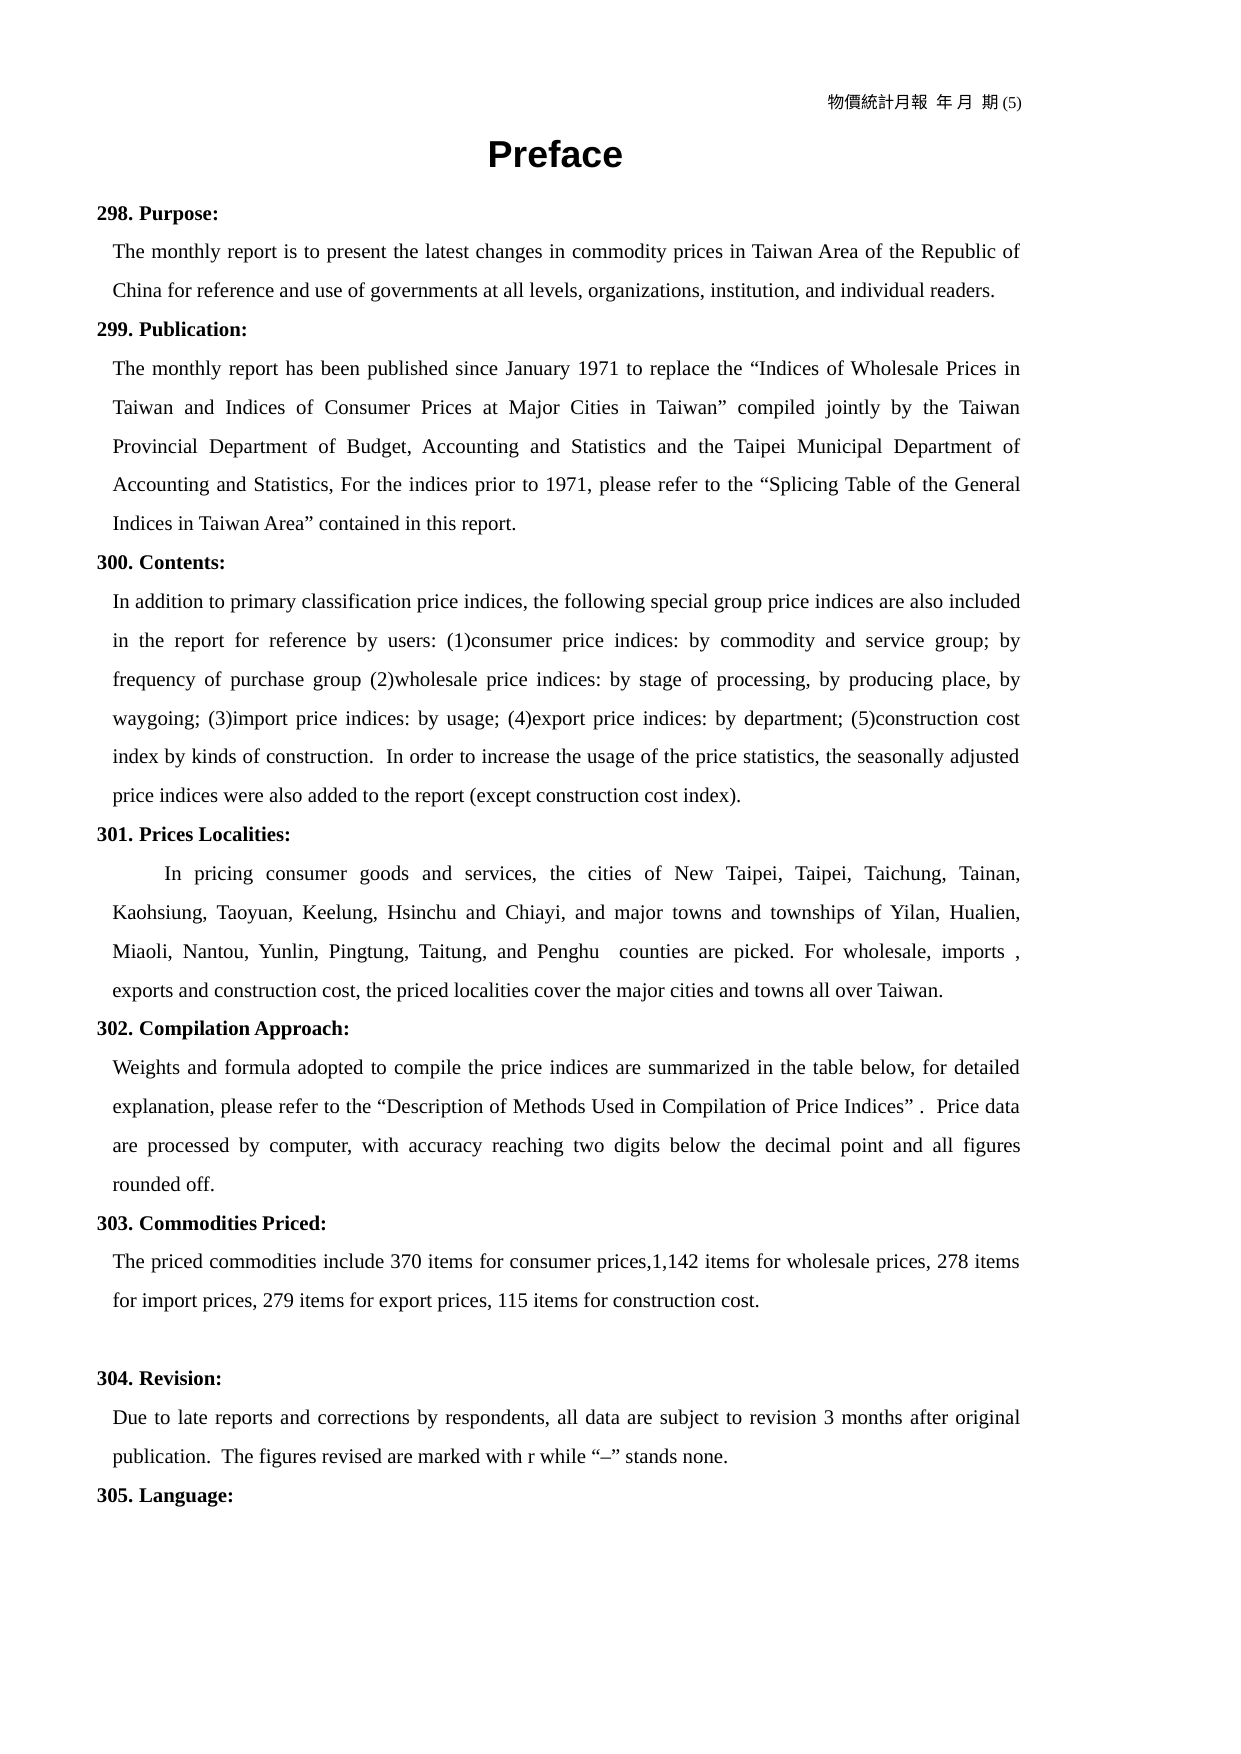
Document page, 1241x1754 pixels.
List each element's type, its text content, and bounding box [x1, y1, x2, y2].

list Compilation Approach: [97, 1009, 1022, 1048]
list Publication: [97, 310, 1022, 349]
list Prices Localities: [97, 815, 1022, 854]
text The monthly report has been published since January 1971 to replace the “Indices of Wholesale Prices in Taiwan and Indices of Consumer Prices at Major Cities in Taiwan” compiled jointly by the Taiwan Provincial Department of Budget, Accounting and Statistics and the Taipei Municipal Department of Accounting and Statistics, For the indices prior to 1971, please refer to the “Splicing Table of the General Indices in Taiwan Area” contained in this report. [112, 349, 1022, 543]
text The priced commodities include 370 items for consumer prices,1,142 items for wholesale prices, 278 items for import prices, 279 items for export prices, 115 items for construction cost. [112, 1243, 1022, 1320]
text The monthly report is to present the latest changes in commodity prices in Taiwan Area of the Republic of China for reference and use of governments at all levels, organizations, institution, and individual readers. [112, 232, 1022, 310]
text In pricing consumer goods and services, the cities of New Taipei, Taipei, Taichung, Tainan, Kaohsiung, Taoyuan, Keelung, Hsinchu and Chiayi, and major towns and townships of Yilan, Hualien, Miaoli, Nantou, Yunlin, Pingtung, Taitung, and Penghu counties are picked. For wholesale, imports , exports and construction cost, the priced localities cover the major cities and towns all over Taiwan. [112, 854, 1022, 1009]
text In addition to primary classification price indices, the following special group price indices are also included in the report for reference by users: (1)consumer price indices: by commodity and service group; by frequency of purchase group (2)wholesale price indices: by stage of processing, by producing place, by waygoing; (3)import price indices: by usage; (4)export price indices: by department; (5)construction cost index by kinds of construction. In order to increase the usage of the price statistics, the seasonally adjusted price indices were also added to the report (except construction cost index). [112, 582, 1022, 815]
text Due to late reports and corrections by respondents, all data are subject to revision 3 months after original publication. The figures revised are marked with r while “–” stands none. [112, 1398, 1022, 1476]
list Revision: [97, 1359, 1022, 1398]
subtitle Preface [89, 116, 1022, 193]
list Contents: [97, 543, 1022, 582]
list Commodities Priced: [97, 1204, 1022, 1243]
text Weights and formula adopted to compile the price indices are summarized in the table below, for detailed explanation, please refer to the “Description of Methods Used in Compilation of Price Indices” . Price data are processed by computer, with accuracy reaching two digits below the decimal point and all figures rounded off. [112, 1048, 1022, 1204]
list Purpose: [97, 193, 1022, 232]
list Language: [97, 1476, 1022, 1514]
